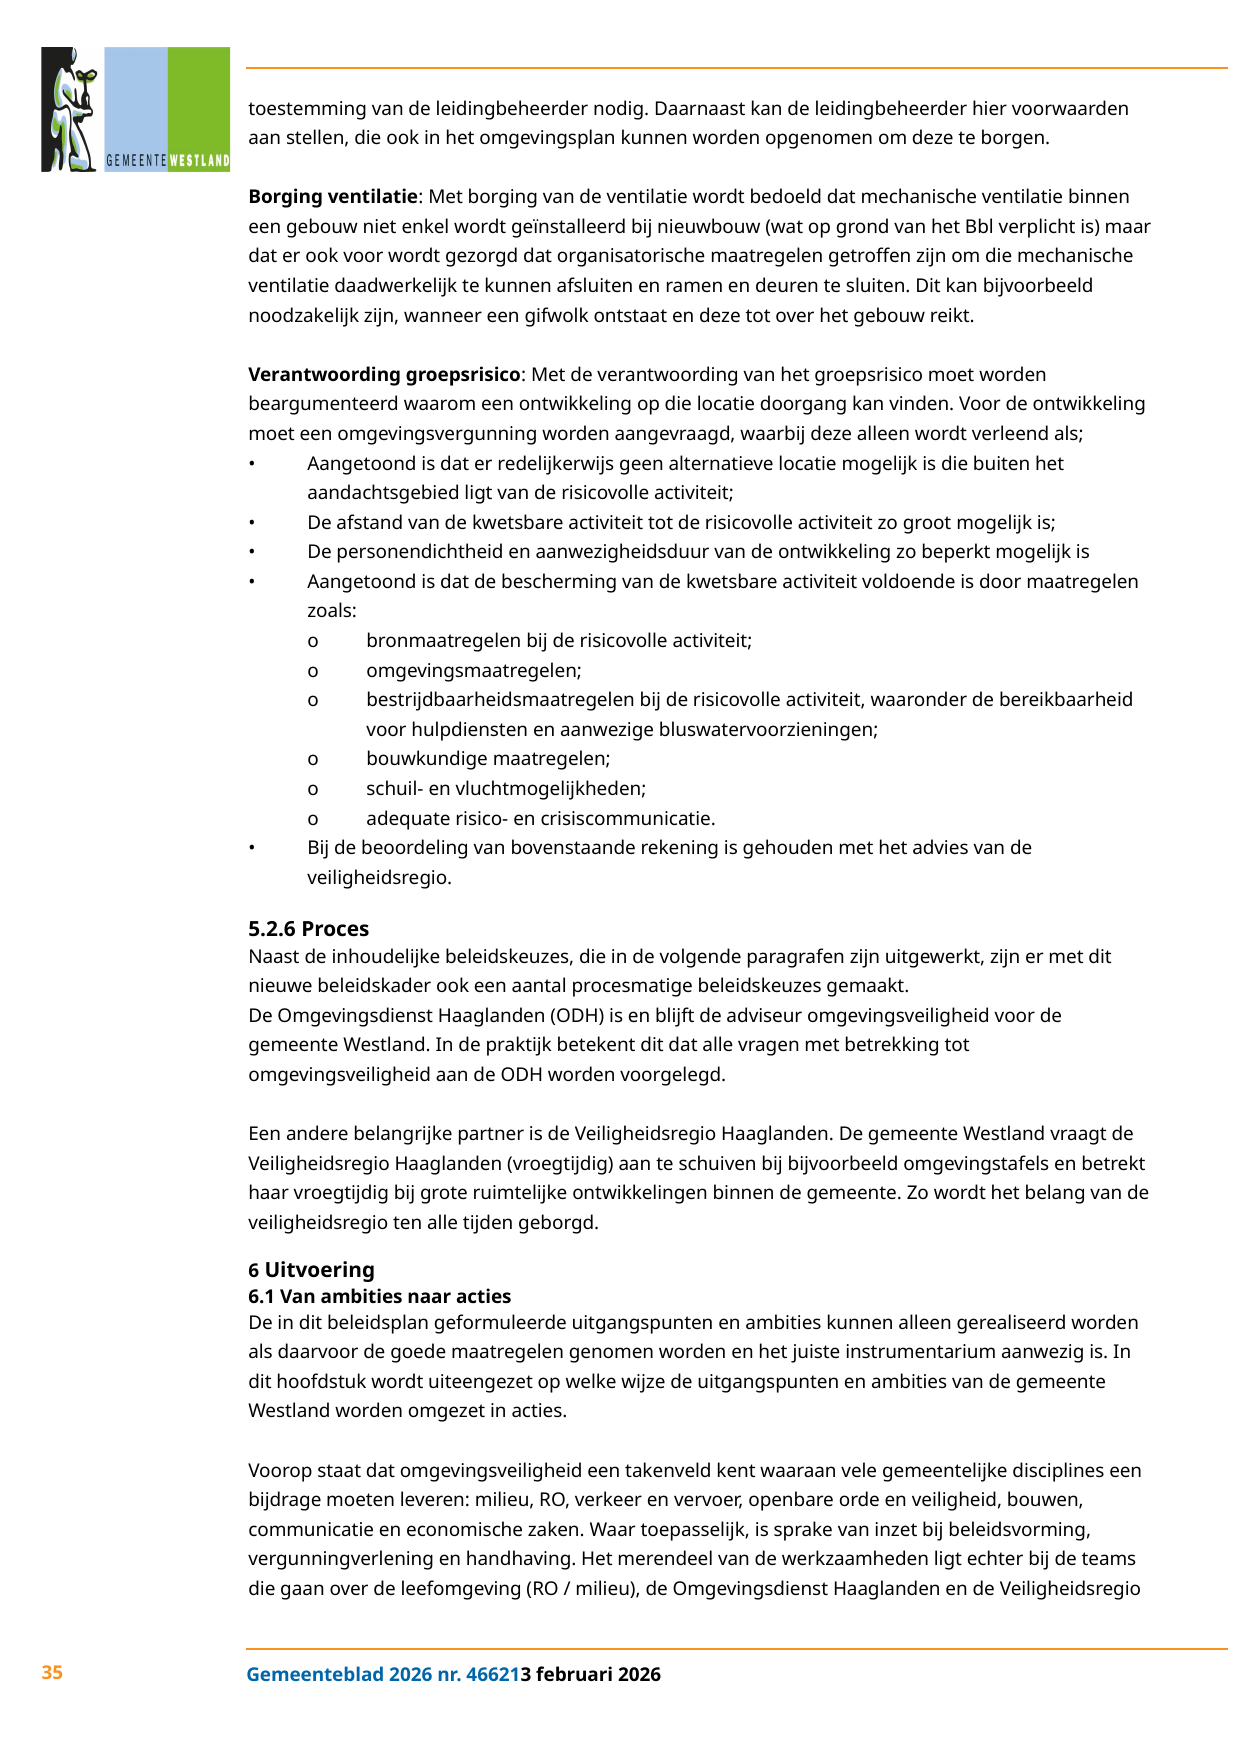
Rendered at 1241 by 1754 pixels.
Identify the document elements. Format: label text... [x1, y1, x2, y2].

list omgevingsmaatregelen; [307, 657, 1152, 683]
text Verantwoording groepsrisico: Met de verantwoording van het groepsrisico moet worden beargumenteerd waarom een ontwikkeling op die locatie doorgang kan vinden. Voor de ontwikkeling moet een omgevingsvergunning worden aangevraagd, waarbij deze alleen wordt verleend als; [248, 361, 1152, 446]
text 6.1 Van ambities naar acties [248, 1283, 1152, 1309]
text toestemming van de leidingbeheerder nodig. Daarnaast kan de leidingbeheerder hier voorwaarden aan stellen, die ook in het omgevingsplan kunnen worden opgenomen om deze te borgen. [248, 95, 1152, 150]
list Aangetoond is dat de bescherming van de kwetsbare activiteit voldoende is door maatregelen zoals: [248, 568, 1152, 623]
list schuil- en vluchtmogelijkheden; [307, 775, 1152, 801]
text 5.2.6 Proces [248, 914, 1152, 943]
list Aangetoond is dat er redelijkerwijs geen alternatieve locatie mogelijk is die buiten het aandachtsgebied ligt van de risicovolle activiteit; [248, 450, 1152, 505]
list De personendichtheid en aanwezigheidsduur van de ontwikkeling zo beperkt mogelijk is [248, 538, 1152, 564]
text De Omgevingsdienst Haaglanden (ODH) is en blijft de adviseur omgevingsveiligheid voor de gemeente Westland. In de praktijk betekent dit dat alle vragen met betrekking tot omgevingsveiligheid aan de ODH worden voorgelegd. [248, 1002, 1152, 1087]
text Naast de inhoudelijke beleidskeuzes, die in de volgende paragrafen zijn uitgewerkt, zijn er met dit nieuwe beleidskader ook een aantal procesmatige beleidskeuzes gemaakt. [248, 943, 1152, 998]
text De in dit beleidsplan geformuleerde uitgangspunten en ambities kunnen alleen gerealiseerd worden als daarvoor de goede maatregelen genomen worden en het juiste instrumentarium aanwezig is. In dit hoofdstuk wordt uiteengezet op welke wijze de uitgangspunten en ambities van de gemeente Westland worden omgezet in acties. [248, 1309, 1152, 1423]
text Borging ventilatie: Met borging van de ventilatie wordt bedoeld dat mechanische ventilatie binnen een gebouw niet enkel wordt geïnstalleerd bij nieuwbouw (wat op grond van het Bbl verplicht is) maar dat er ook voor wordt gezorgd dat organisatorische maatregelen getroffen zijn om die mechanische ventilatie daadwerkelijk te kunnen afsluiten en ramen en deuren te sluiten. Dit kan bijvoorbeeld noodzakelijk zijn, wanneer een gifwolk ontstaat en deze tot over het gebouw reikt. [248, 183, 1152, 328]
list bestrijdbaarheidsmaatregelen bij de risicovolle activiteit, waaronder de bereikbaarheid voor hulpdiensten en aanwezige bluswatervoorzieningen; [307, 686, 1152, 742]
list adequate risico- en crisiscommunicatie. [307, 805, 1152, 831]
text Voorop staat dat omgevingsveiligheid een takenveld kent waaraan vele gemeentelijke disciplines een bijdrage moeten leveren: milieu, RO, verkeer en vervoer, openbare orde en veiligheid, bouwen, communicatie en economische zaken. Waar toepasselijk, is sprake van inzet bij beleidsvorming, vergunningverlening en handhaving. Het merendeel van de werkzaamheden ligt echter bij de teams die gaan over de leefomgeving (RO / milieu), de Omgevingsdienst Haaglanden en de Veiligheidsregio [248, 1457, 1152, 1601]
picture [41, 47, 231, 172]
list Bij de beoordeling van bovenstaande rekening is gehouden met het advies van de veiligheidsregio. [248, 834, 1152, 890]
text 6 Uitvoering [248, 1255, 1152, 1283]
list bouwkundige maatregelen; [307, 746, 1152, 771]
list De afstand van de kwetsbare activiteit tot de risicovolle activiteit zo groot mogelijk is; [248, 509, 1152, 535]
text Een andere belangrijke partner is de Veiligheidsregio Haaglanden. De gemeente Westland vraagt de Veiligheidsregio Haaglanden (vroegtijdig) aan te schuiven bij bijvoorbeeld omgevingstafels en betrekt haar vroegtijdig bij grote ruimtelijke ontwikkelingen binnen de gemeente. Zo wordt het belang van de veiligheidsregio ten alle tijden geborgd. [248, 1120, 1152, 1235]
list bronmaatregelen bij de risicovolle activiteit; [307, 627, 1152, 653]
